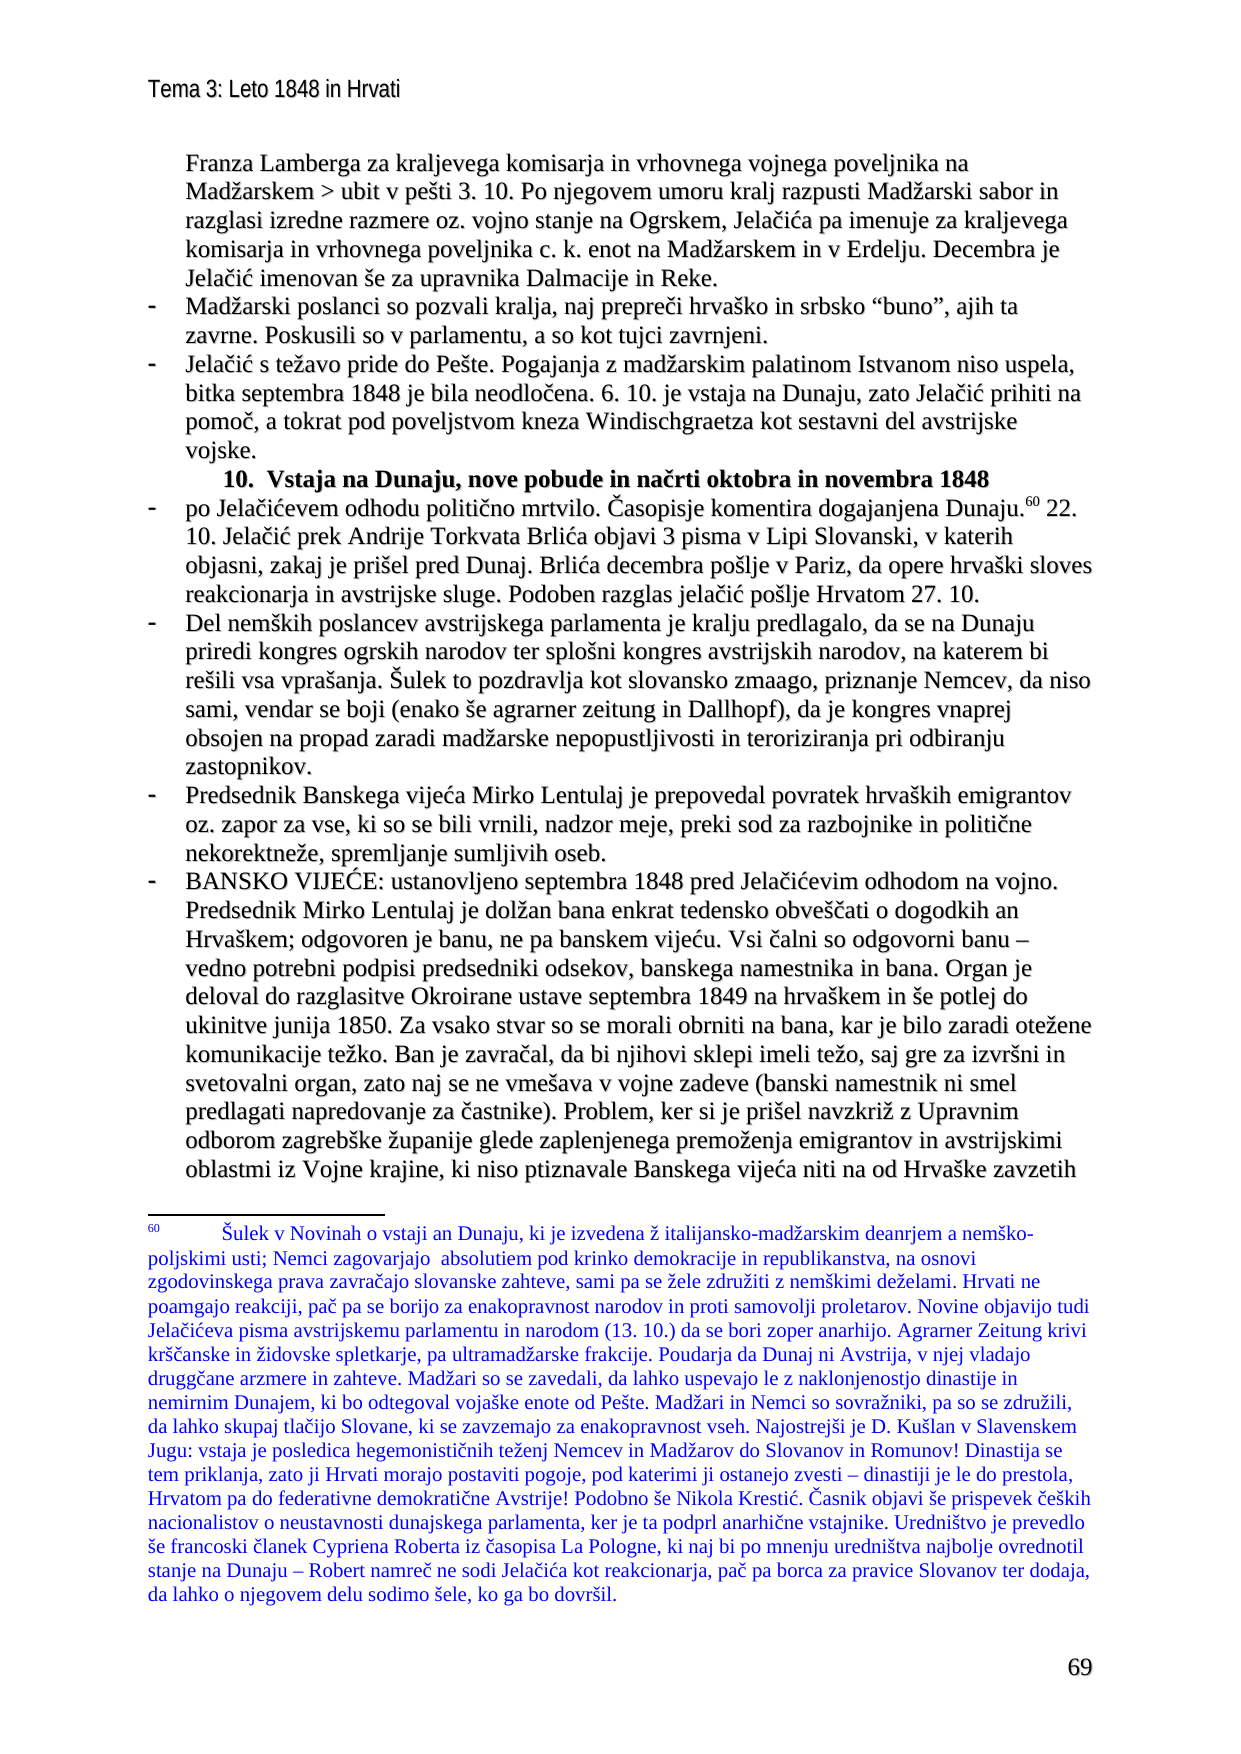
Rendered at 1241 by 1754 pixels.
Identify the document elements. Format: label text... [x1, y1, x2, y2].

list Predsednik Banskega vijeća Mirko Lentulaj je prepovedal povratek hrvaških emigrantov oz. zapor za vse, ki so se bili vrnili, nadzor meje, preki sod za razbojnike in politične nekorektneže, spremljanje sumljivih oseb. [148, 780, 1093, 866]
list Vstaja na Dunaju, nove pobude in načrti oktobra in novembra 1848 [223, 464, 1093, 493]
list BANSKO VIJEĆE: ustanovljeno septembra 1848 pred Jelačićevim odhodom na vojno. Predsednik Mirko Lentulaj je dolžan bana enkrat tedensko obveščati o dogodkih an Hrvaškem; odgovoren je banu, ne pa banskem vijeću. Vsi čalni so odgovorni banu – vedno potrebni podpisi predsedniki odsekov, banskega namestnika in bana. Organ je deloval do razglasitve Okroirane ustave septembra 1849 na hrvaškem in še potlej do ukinitve junija 1850. Za vsako stvar so se morali obrniti na bana, kar je bilo zaradi otežene komunikacije težko. Ban je zavračal, da bi njihovi sklepi imeli težo, saj gre za izvršni in svetovalni organ, zato naj se ne vmešava v vojne zadeve (banski namestnik ni smel predlagati napredovanje za častnike). Problem, ker si je prišel navzkriž z Upravnim odborom zagrebške županije glede zaplenjenega premoženja emigrantov in avstrijskimi oblastmi iz Vojne krajine, ki niso ptiznavale Banskega vijeća niti na od Hrvaške zavzetih [148, 866, 1093, 1183]
list po Jelačićevem odhodu politično mrtvilo. Časopisje komentira dogajanjena Dunaju. 22. 10. Jelačić prek Andrije Torkvata Brlića objavi 3 pisma v Lipi Slovanski, v katerih objasni, zakaj je prišel pred Dunaj. Brlića decembra pošlje v Pariz, da opere hrvaški sloves reakcionarja in avstrijske sluge. Podoben razglas jelačić pošlje Hrvatom 27. 10. [148, 493, 1093, 608]
list Šulek v Novinah o vstaji an Dunaju, ki je izvedena ž italijansko-madžarskim deanrjem a nemško-poljskimi usti; Nemci zagovarjajo absolutiem pod krinko demokracije in republikanstva, na osnovi zgodovinskega prava zavračajo slovanske zahteve, sami pa se žele združiti z nemškimi deželami. Hrvati ne poamgajo reakciji, pač pa se borijo za enakopravnost narodov in proti samovolji proletarov. Novine objavijo tudi Jelačićeva pisma avstrijskemu parlamentu in narodom (13. 10.) da se bori zoper anarhijo. Agrarner Zeitung krivi krščanske in židovske spletkarje, pa ultramadžarske frakcije. Poudarja da Dunaj ni Avstrija, v njej vladajo druggčane arzmere in zahteve. Madžari so se zavedali, da lahko uspevajo le z naklonjenostjo dinastije in nemirnim Dunajem, ki bo odtegoval vojaške enote od Pešte. Madžari in Nemci so sovražniki, pa so se združili, da lahko skupaj tlačijo Slovane, ki se zavzemajo za enakopravnost vseh. Najostrejši je D. Kušlan v Slavenskem Jugu: vstaja je posledica hegemonističnih teženj Nemcev in Madžarov do Slovanov in Romunov! Dinastija se tem priklanja, zato ji Hrvati morajo postaviti pogoje, pod katerimi ji ostanejo zvesti – dinastiji je le do prestola, Hrvatom pa do federativne demokratične Avstrije! Podobno še Nikola Krestić. Časnik objavi še prispevek čeških nacionalistov o neustavnosti dunajskega parlamenta, ker je ta podprl anarhične vstajnike. Uredništvo je prevedlo še francoski članek Cypriena Roberta iz časopisa La Pologne, ki naj bi po mnenju uredništva najbolje ovrednotil stanje na Dunaju – Robert namreč ne sodi Jelačića kot reakcionarja, pač pa borca za pravice Slovanov ter dodaja, da lahko o njegovem delu sodimo šele, ko ga bo dovršil. [148, 1221, 1093, 1606]
list Madžarski poslanci so pozvali kralja, naj prepreči hrvaško in srbsko “buno”, ajih ta zavrne. Poskusili so v parlamentu, a so kot tujci zavrnjeni. [148, 291, 1093, 349]
list Del nemških poslancev avstrijskega parlamenta je kralju predlagalo, da se na Dunaju priredi kongres ogrskih narodov ter splošni kongres avstrijskih narodov, na katerem bi rešili vsa vprašanja. Šulek to pozdravlja kot slovansko zmaago, priznanje Nemcev, da niso sami, vendar se boji (enako še agrarner zeitung in Dallhopf), da je kongres vnaprej obsojen na propad zaradi madžarske nepopustljivosti in teroriziranja pri odbiranju zastopnikov. [148, 608, 1093, 780]
list Franza Lamberga za kraljevega komisarja in vrhovnega vojnega poveljnika na Madžarskem > ubit v pešti 3. 10. Po njegovem umoru kralj razpusti Madžarski sabor in razglasi izredne razmere oz. vojno stanje na Ogrskem, Jelačića pa imenuje za kraljevega komisarja in vrhovnega poveljnika c. k. enot na Madžarskem in v Erdelju. Decembra je Jelačić imenovan še za upravnika Dalmacije in Reke. [148, 148, 1093, 291]
list Jelačić s težavo pride do Pešte. Pogajanja z madžarskim palatinom Istvanom niso uspela, bitka septembra 1848 je bila neodločena. 6. 10. je vstaja na Dunaju, zato Jelačić prihiti na pomoč, a tokrat pod poveljstvom kneza Windischgraetza kot sestavni del avstrijske vojske. [148, 349, 1093, 464]
